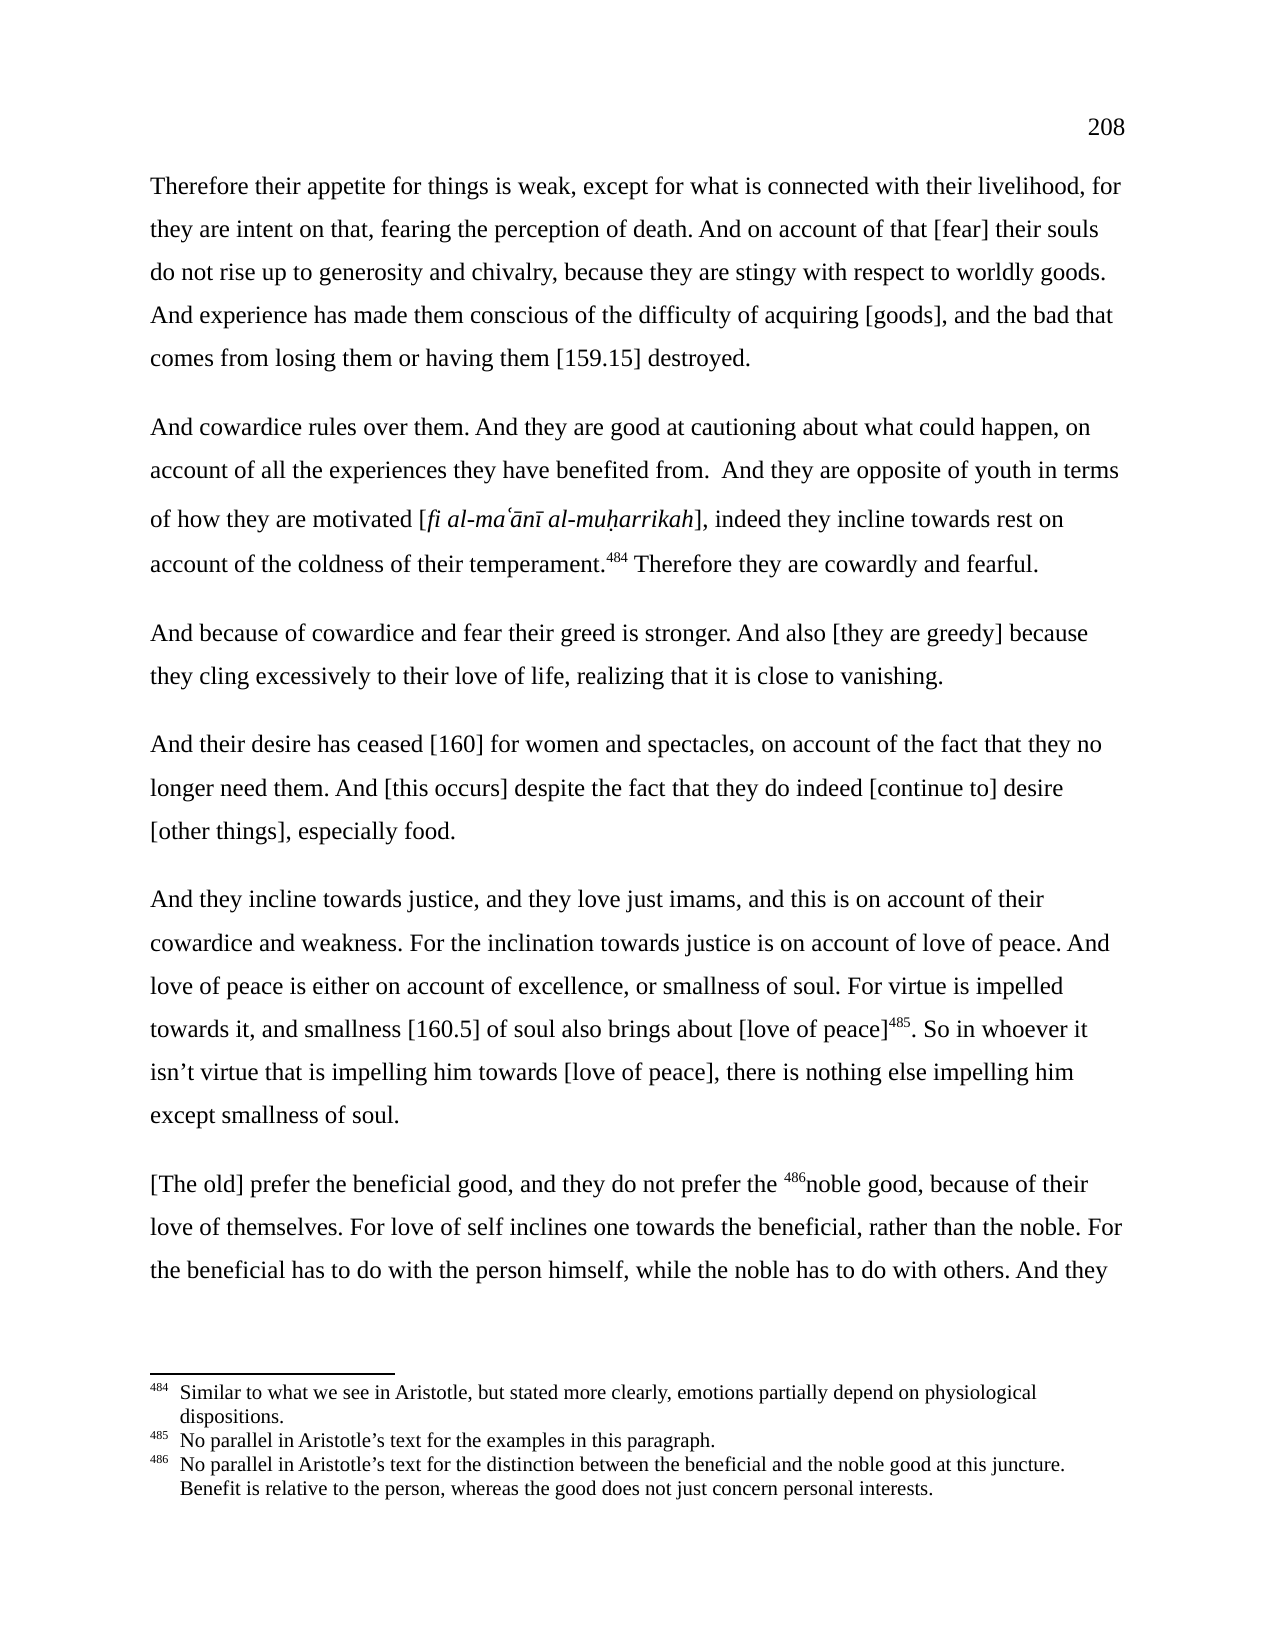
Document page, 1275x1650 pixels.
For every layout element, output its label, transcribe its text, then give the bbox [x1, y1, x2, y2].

text [The old] prefer the beneficial good, and they do not prefer the noble good, because of their love of themselves. For love of self inclines one towards the beneficial, rather than the noble. For the beneficial has to do with the person himself, while the noble has to do with others. And they [150, 1169, 1125, 1284]
text And their desire has ceased [160] for women and spectacles, on account of the fact that they no longer need them. And [this occurs] despite the fact that they do indeed [continue to] desire [other things], especially food. [150, 729, 1125, 844]
text Therefore their appetite for things is weak, except for what is connected with their livelihood, for they are intent on that, fearing the perception of death. And on account of that [fear] their souls do not rise up to generosity and chivalry, because they are stingy with respect to worldly goods. And experience has made them conscious of the difficulty of acquiring [goods], and the bad that comes from losing them or having them [159.15] destroyed. [150, 171, 1125, 372]
text No parallel in Aristotle’s text for the distinction between the beneficial and the noble good at this juncture. Benefit is relative to the person, whereas the good does not just concern personal interests. [150, 1452, 1125, 1500]
text No parallel in Aristotle’s text for the examples in this paragraph. [150, 1428, 1125, 1452]
text Similar to what we see in Aristotle, but stated more clearly, emotions partially depend on physiological dispositions. [150, 1380, 1125, 1428]
text And because of cowardice and fear their greed is stronger. And also [they are greedy] because they cling excessively to their love of life, realizing that it is close to vanishing. [150, 618, 1125, 690]
text And they incline towards justice, and they love just imams, and this is on account of their cowardice and weakness. For the inclination towards justice is on account of love of peace. And love of peace is either on account of excellence, or smallness of soul. For virtue is impelled towards it, and smallness [160.5] of soul also brings about [love of peace]. So in whoever it isn’t virtue that is impelling him towards [love of peace], there is nothing else impelling him except smallness of soul. [150, 884, 1125, 1129]
text And cowardice rules over them. And they are good at cautioning about what could happen, on account of all the experiences they have benefited from. And they are opposite of youth in terms of how they are motivated [fi al-maʿānī al-muḥarrikah], indeed they incline towards rest on account of the coldness of their temperament. Therefore they are cowardly and fearful. [150, 412, 1125, 578]
